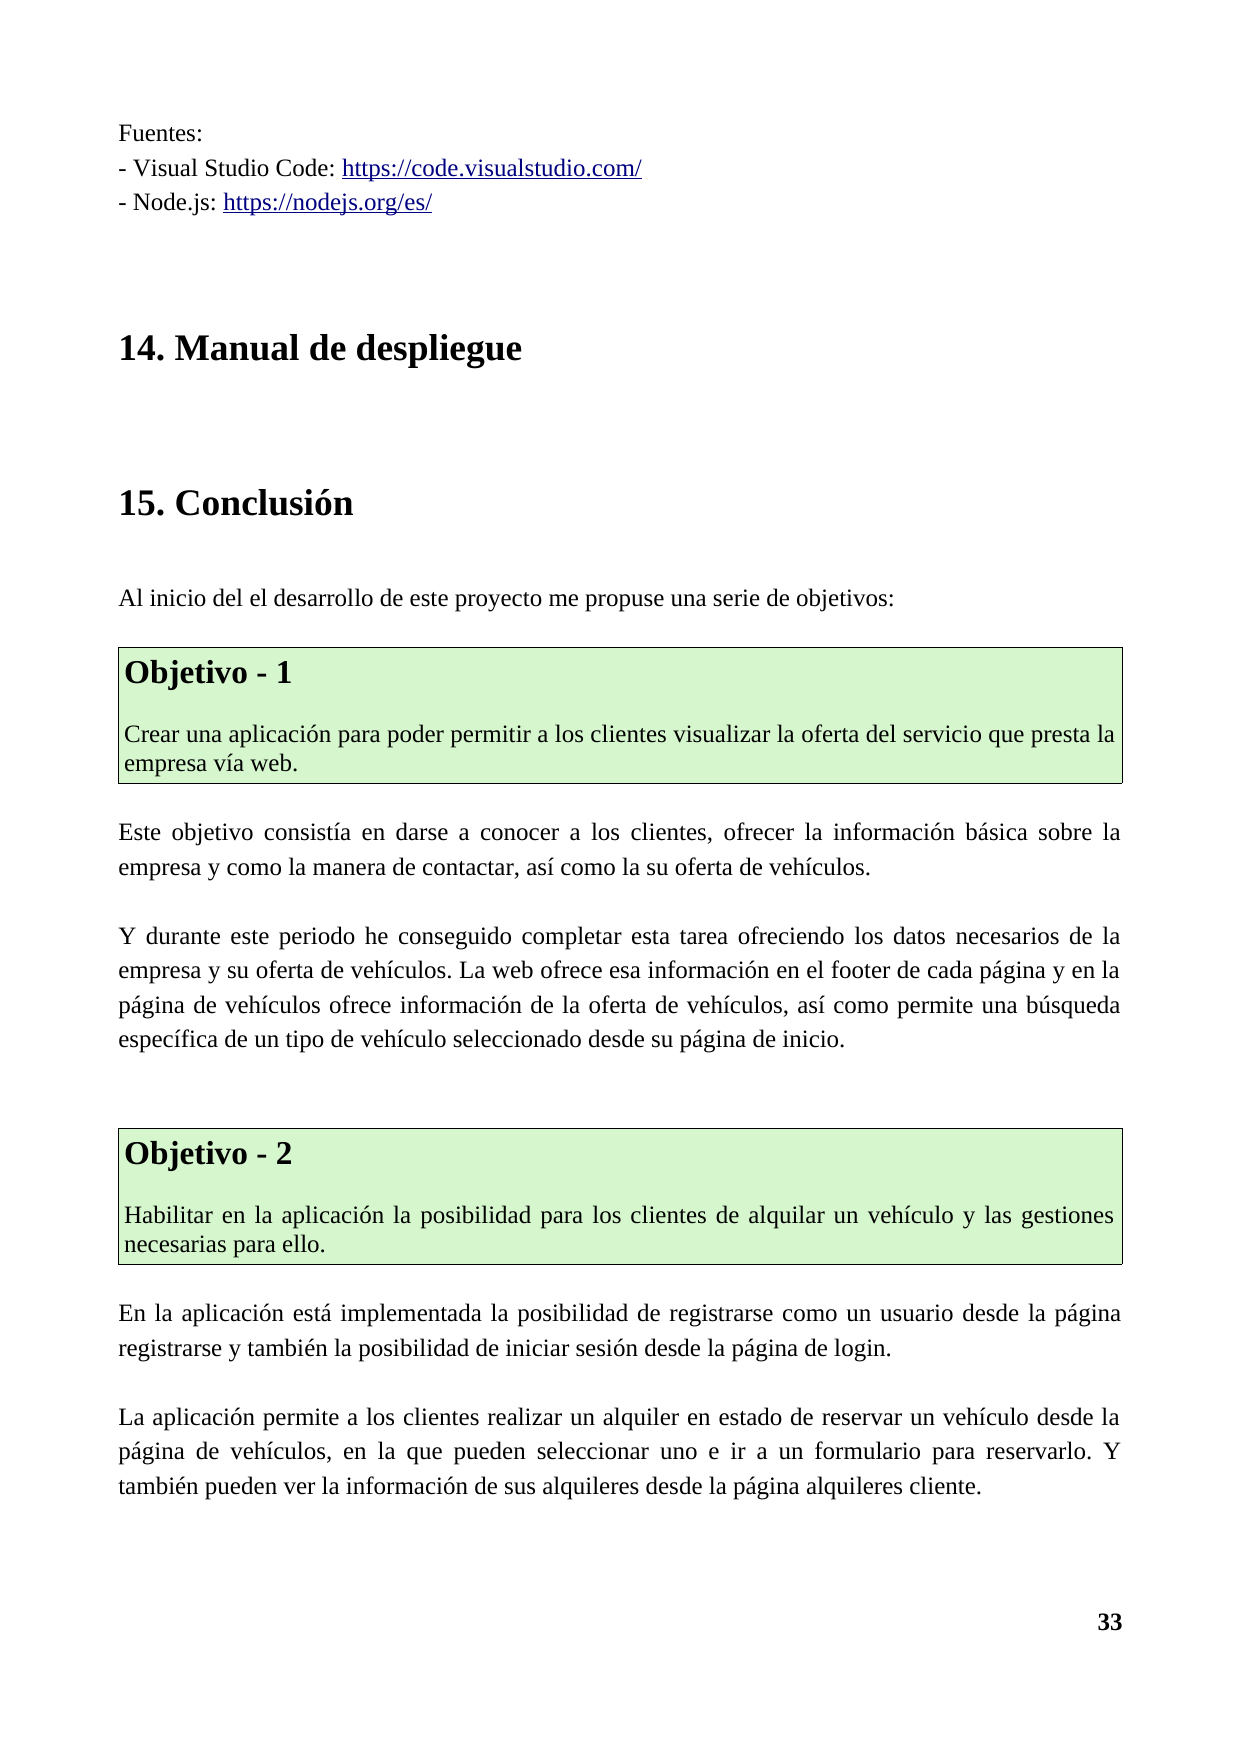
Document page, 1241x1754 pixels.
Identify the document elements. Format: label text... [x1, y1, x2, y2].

text 14. Manual de despliegue [118, 325, 1122, 368]
text Este objetivo consistía en darse a conocer a los clientes, ofrecer la información básica sobre la empresa y como la manera de contactar, así como la su oferta de vehículos. [118, 817, 1122, 881]
table_header Objetivo - 1 Crear una aplicación para poder permitir a los clientes visualizar la oferta del servicio que presta la empresa vía web. [119, 648, 1122, 783]
text Fuentes: [118, 118, 1122, 147]
text 15. Conclusión [118, 480, 1122, 523]
text La aplicación permite a los clientes realizar un alquiler en estado de reservar un vehículo desde la página de vehículos, en la que pueden seleccionar uno e ir a un formulario para reservarlo. Y también pueden ver la información de sus alquileres desde la página alquileres cliente. [118, 1402, 1122, 1499]
text - Visual Studio Code: https://code.visualstudio.com/ [118, 153, 1122, 181]
text - Node.js: https://nodejs.org/es/ [118, 187, 1122, 216]
text Y durante este periodo he conseguido completar esta tarea ofreciendo los datos necesarios de la empresa y su oferta de vehículos. La web ofrece esa información en el footer de cada página y en la página de vehículos ofrece información de la oferta de vehículos, así como permite una búsqueda específica de un tipo de vehículo seleccionado desde su página de inicio. [118, 921, 1122, 1053]
table_header Objetivo - 2 Habilitar en la aplicación la posibilidad para los clientes de alquilar un vehículo y las gestiones necesarias para ello. [119, 1129, 1122, 1264]
text Al inicio del el desarrollo de este proyecto me propuse una serie de objetivos: [118, 583, 1122, 612]
text En la aplicación está implementada la posibilidad de registrarse como un usuario desde la página registrarse y también la posibilidad de iniciar sesión desde la página de login. [118, 1298, 1122, 1362]
